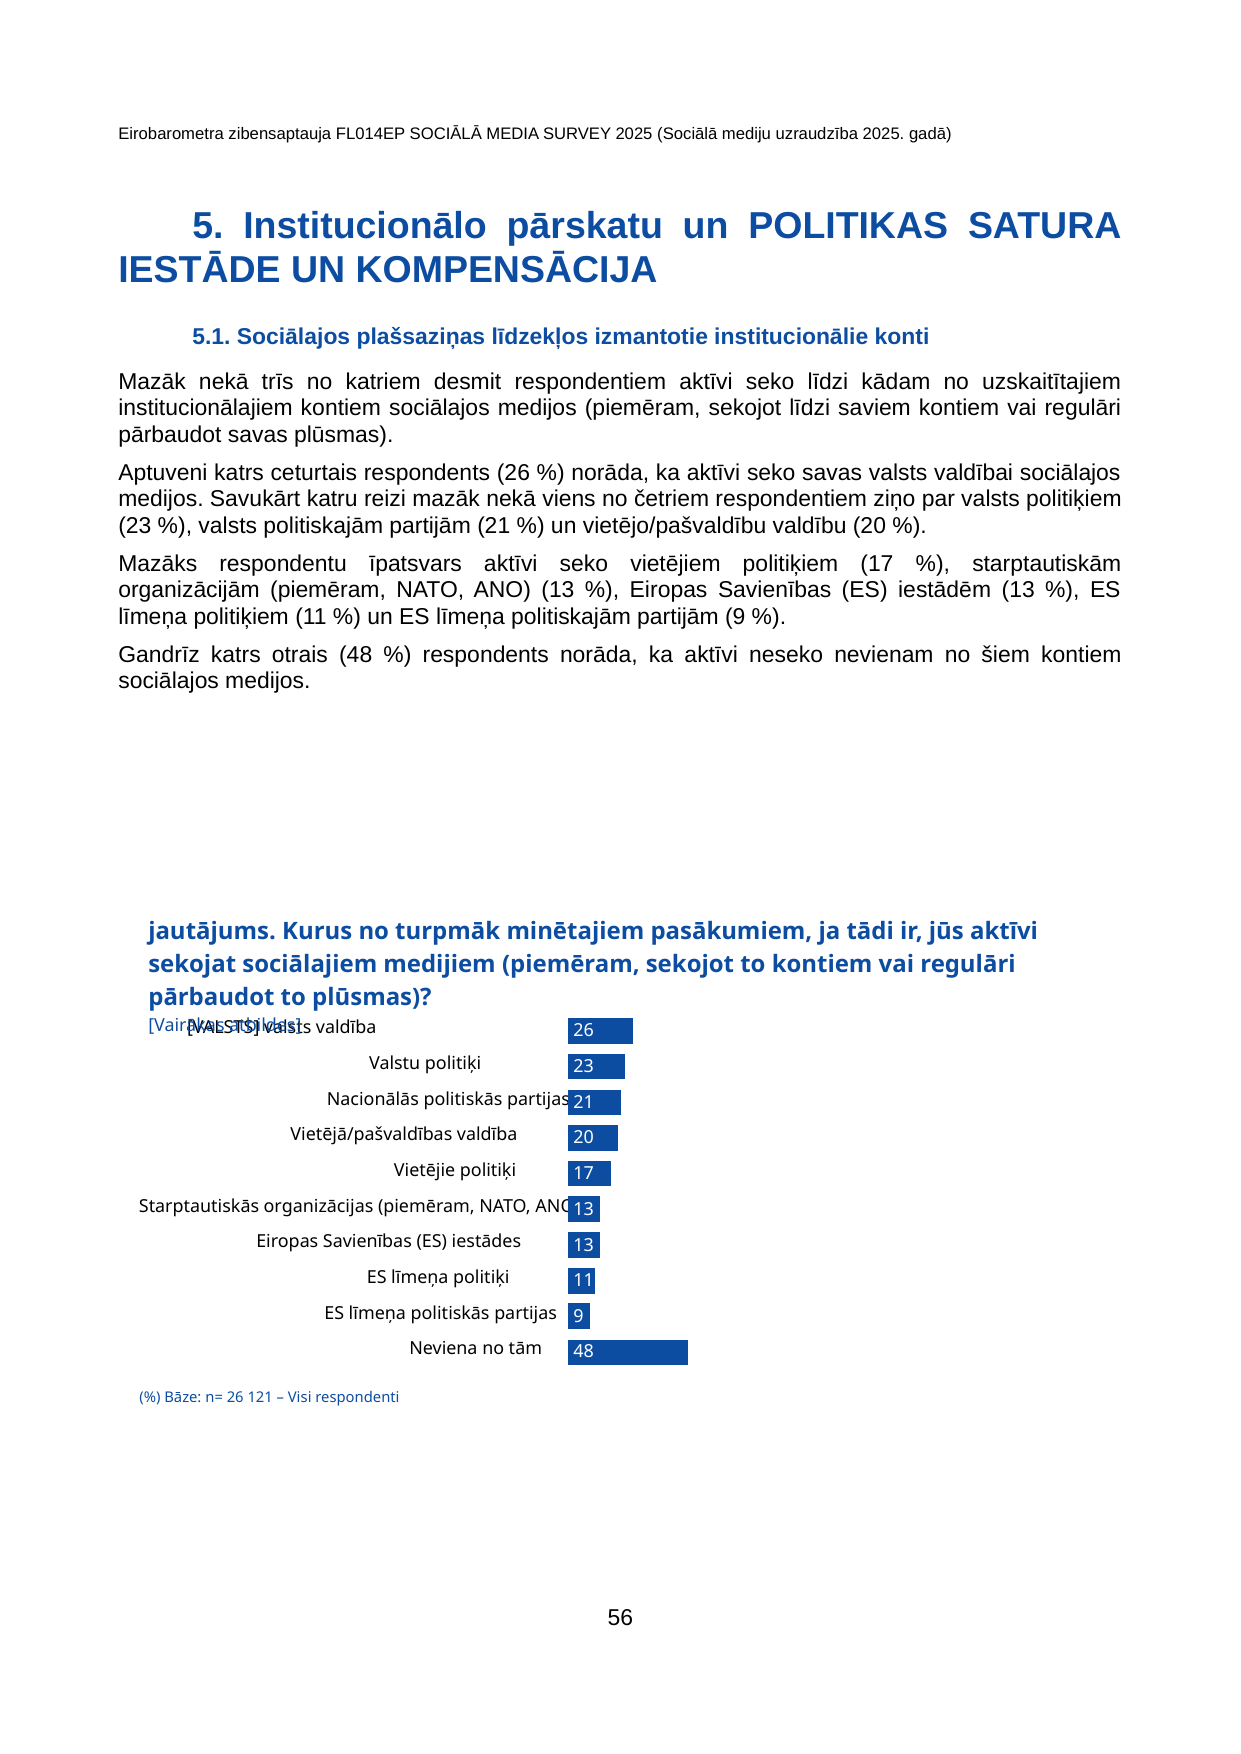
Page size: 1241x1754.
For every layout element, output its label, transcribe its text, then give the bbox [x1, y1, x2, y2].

text Aptuveni katrs ceturtais respondents (26 %) norāda, ka aktīvi seko savas valsts valdībai sociālajos medijos. Savukārt katru reizi mazāk nekā viens no četriem respondentiem ziņo par valsts politiķiem (23 %), valsts politiskajām partijām (21 %) un vietējo/pašvaldību valdību (20 %). [118, 459, 1122, 538]
text Mazāks respondentu īpatsvars aktīvi seko vietējiem politiķiem (17 %), starptautiskām organizācijām (piemēram, NATO, ANO) (13 %), Eiropas Savienības (ES) iestādēm (13 %), ES līmeņa politiķiem (11 %) un ES līmeņa politiskajām partijām (9 %). [118, 550, 1122, 629]
text Gandrīz katrs otrais (48 %) respondents norāda, ka aktīvi neseko nevienam no šiem kontiem sociālajos medijos. [118, 641, 1122, 693]
subtitle 5. Institucionālo pārskatu un POLITIKAS SATURA IESTĀDE UN KOMPENSĀCIJA [118, 204, 1122, 290]
text Mazāk nekā trīs no katriem desmit respondentiem aktīvi seko līdzi kādam no uzskaitītajiem institucionālajiem kontiem sociālajos medijos (piemēram, sekojot līdzi saviem kontiem vai regulāri pārbaudot savas plūsmas). [118, 368, 1122, 447]
subtitle 5.1. Sociālajos plašsaziņas līdzekļos izmantotie institucionālie konti [118, 323, 1122, 349]
